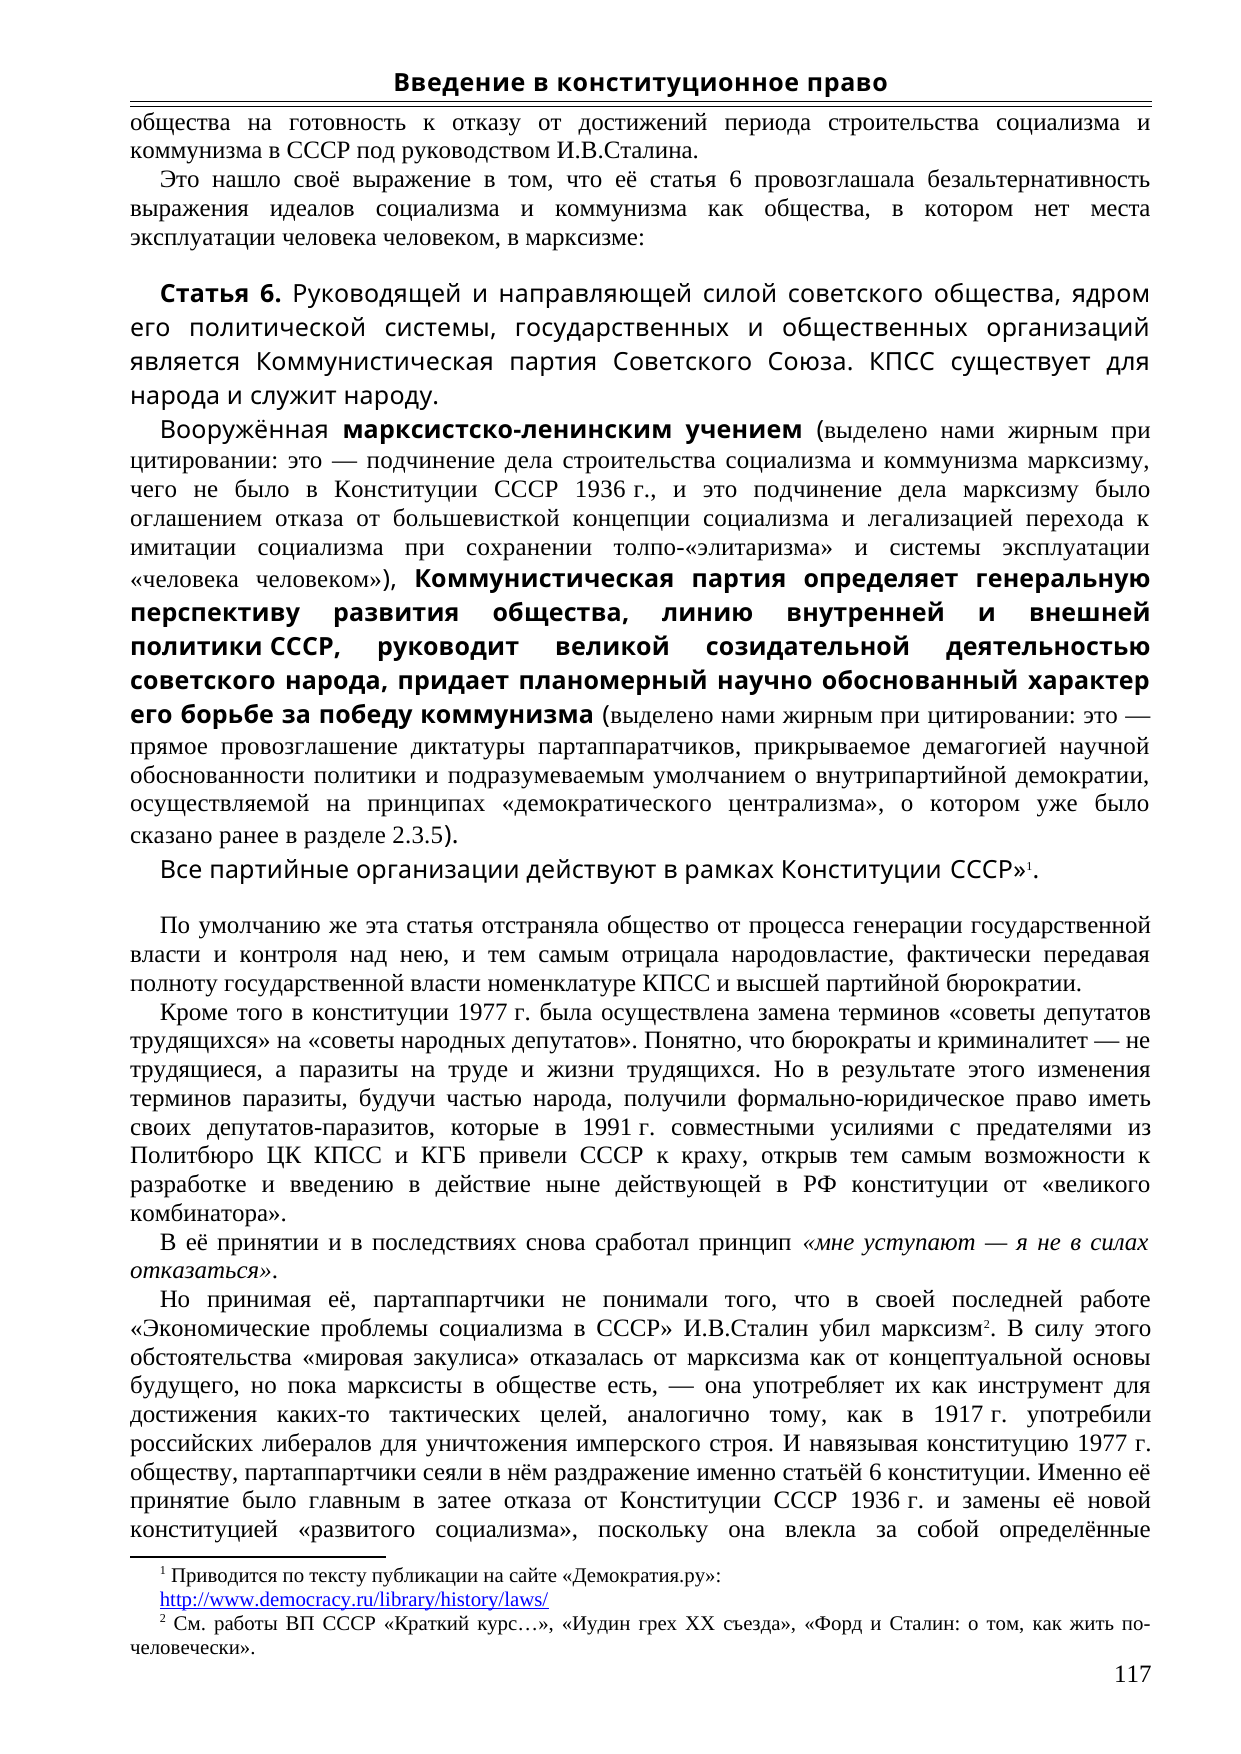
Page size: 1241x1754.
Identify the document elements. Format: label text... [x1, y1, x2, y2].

text Приводится по тексту публикации на сайте «Демократия.ру»: [130, 1563, 1152, 1587]
text Статья 6. Руководящей и направляющей силой советского общества, ядром его политической системы, государственных и общественных организаций является Коммунистическая партия Советского Союза. КПСС существует для народа и служит народу. [130, 275, 1152, 412]
text По умолчанию же эта статья отстраняла общество от процесса генерации государственной власти и контроля над нею, и тем самым отрицала народовластие, фактически передавая полноту государственной власти номенклатуре КПСС и высшей партийной бюрократии. [130, 910, 1152, 997]
text Вооружённая марксистско-ленинским учением (выделено нами жирным при цитировании: это — подчинение дела строительства социализма и коммунизма марксизму, чего не было в Конституции СССР 1936 г., и это подчинение дела марксизму было оглашением отказа от большевисткой концепции социализма и легализацией перехода к имитации социализма при сохранении толпо-«элитаризма» и системы эксплуатации «человека человеком»), Коммунистическая партия определяет генеральную перспективу развития общества, линию внутренней и внешней политики СССР, руководит великой созидательной деятельностью советского народа, придает планомерный научно обоснованный характер его борьбе за победу коммунизма (выделено нами жирным при цитировании: это — прямое провозглашение диктатуры партаппаратчиков, прикрываемое демагогией научной обоснованности политики и подразумеваемым умолчанием о внутрипартийной демократии, осуществляемой на принципах «демократического централизма», о котором уже было сказано ранее в разделе 2.3.5). [130, 412, 1152, 851]
text общества на готовность к отказу от достижений периода строительства социализма и коммунизма в СССР под руководством И.В.Сталина. [130, 107, 1152, 164]
text В её принятии и в последствиях снова сработал принцип «мне уступают — я не в силах отказаться». [130, 1227, 1152, 1284]
text Кроме того в конституции 1977 г. была осуществлена замена терминов «советы депутатов трудящихся» на «советы народных депутатов». Понятно, что бюрократы и криминалитет — не трудящиеся, а паразиты на труде и жизни трудящихся. Но в результате этого изменения терминов паразиты, будучи частью народа, получили формально-юридическое право иметь своих депутатов-паразитов, которые в 1991 г. совместными усилиями с предателями из Политбюро ЦК КПСС и КГБ привели СССР к краху, открыв тем самым возможности к разработке и введению в действие ныне действующей в РФ конституции от «великого комбинатора». [130, 997, 1152, 1227]
text http://www.democracy.ru/library/history/laws/ [130, 1587, 1152, 1611]
text См. работы ВП СССР «Краткий курс…», «Иудин грех ХХ съезда», «Форд и Сталин: о том, как жить по-человечески». [130, 1611, 1152, 1659]
text Все партийные организации действуют в рамках Конституции СССР». [130, 851, 1152, 885]
text Но принимая её, партаппартчики не понимали того, что в своей последней работе «Экономические проблемы социализма в СССР» И.В.Сталин убил марксизм. В силу этого обстоятельства «мировая закулиса» отказалась от марксизма как от концептуальной основы будущего, но пока марксисты в обществе есть, — она употребляет их как инструмент для достижения каких-то тактических целей, аналогично тому, как в 1917 г. употребили российских либералов для уничтожения имперского строя. И навязывая конституцию 1977 г. обществу, партаппартчики сеяли в нём раздражение именно статьёй 6 конституции. Именно её принятие было главным в затее отказа от Конституции СССР 1936 г. и замены её новой конституцией «развитого социализма», поскольку она влекла за собой определённые [130, 1284, 1152, 1543]
text Это нашло своё выражение в том, что её статья 6 провозглашала безальтернативность выражения идеалов социализма и коммунизма как общества, в котором нет места эксплуатации человека человеком, в марксизме: [130, 164, 1152, 250]
